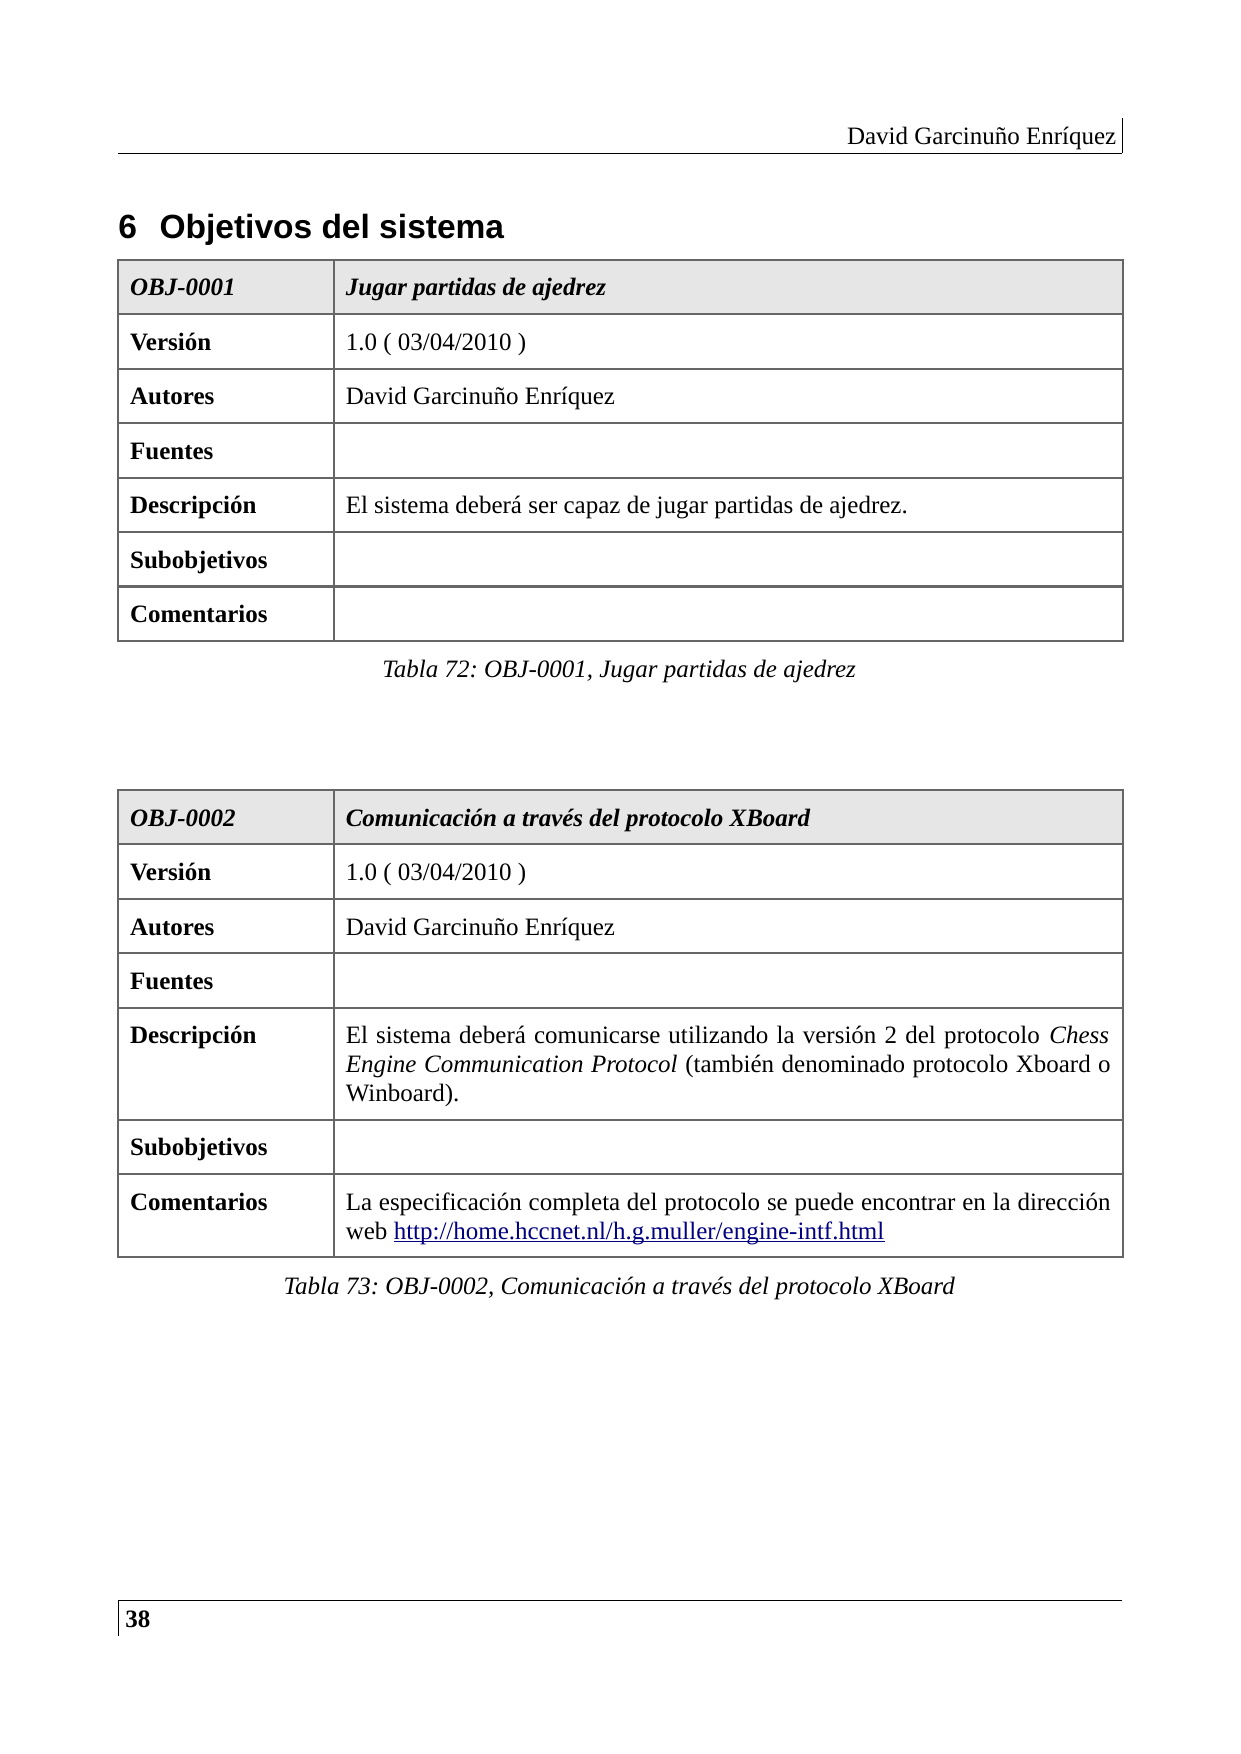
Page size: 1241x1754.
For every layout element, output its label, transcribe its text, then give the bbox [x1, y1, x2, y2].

text Tabla 73: OBJ-0002, Comunicación a través del protocolo XBoard [118, 1271, 1122, 1300]
table_cell Comentarios [119, 1175, 333, 1256]
table_cell El sistema deberá ser capaz de jugar partidas de ajedrez. [335, 479, 1122, 531]
table_cell Descripción [119, 1009, 333, 1118]
text Tabla 72: OBJ-0001, Jugar partidas de ajedrez [118, 654, 1122, 683]
table_cell 1.0 ( 03/04/2010 ) [335, 315, 1122, 367]
table_cell [335, 1121, 1122, 1173]
table_cell [335, 424, 1122, 476]
table_cell David Garcinuño Enríquez [335, 370, 1122, 422]
table_header Comunicación a través del protocolo XBoard [335, 791, 1122, 843]
table_cell Autores [119, 370, 333, 422]
table_cell Versión [119, 315, 333, 367]
table_cell Comentarios [119, 588, 333, 640]
table_cell El sistema deberá comunicarse utilizando la versión 2 del protocolo Chess Engine Communication Protocol (también denominado protocolo Xboard o Winboard). [335, 1009, 1122, 1118]
table_cell Fuentes [119, 424, 333, 476]
table_cell Fuentes [119, 954, 333, 1007]
table_cell Subobjetivos [119, 533, 333, 585]
table_header OBJ-0002 [119, 791, 333, 843]
table_cell Descripción [119, 479, 333, 531]
table_cell 1.0 ( 03/04/2010 ) [335, 845, 1122, 898]
table_cell David Garcinuño Enríquez [335, 900, 1122, 952]
table_cell Versión [119, 845, 333, 898]
table_cell Autores [119, 900, 333, 952]
table_header Jugar partidas de ajedrez [335, 261, 1122, 313]
table_header OBJ-0001 [119, 261, 333, 313]
table_cell [335, 954, 1122, 1007]
subtitle Objetivos del sistema [118, 207, 1122, 246]
table_cell Subobjetivos [119, 1121, 333, 1173]
table_cell [335, 588, 1122, 640]
table_cell [335, 533, 1122, 585]
table_cell La especificación completa del protocolo se puede encontrar en la dirección web http://home.hccnet.nl/h.g.muller/engine-intf.html [335, 1175, 1122, 1256]
